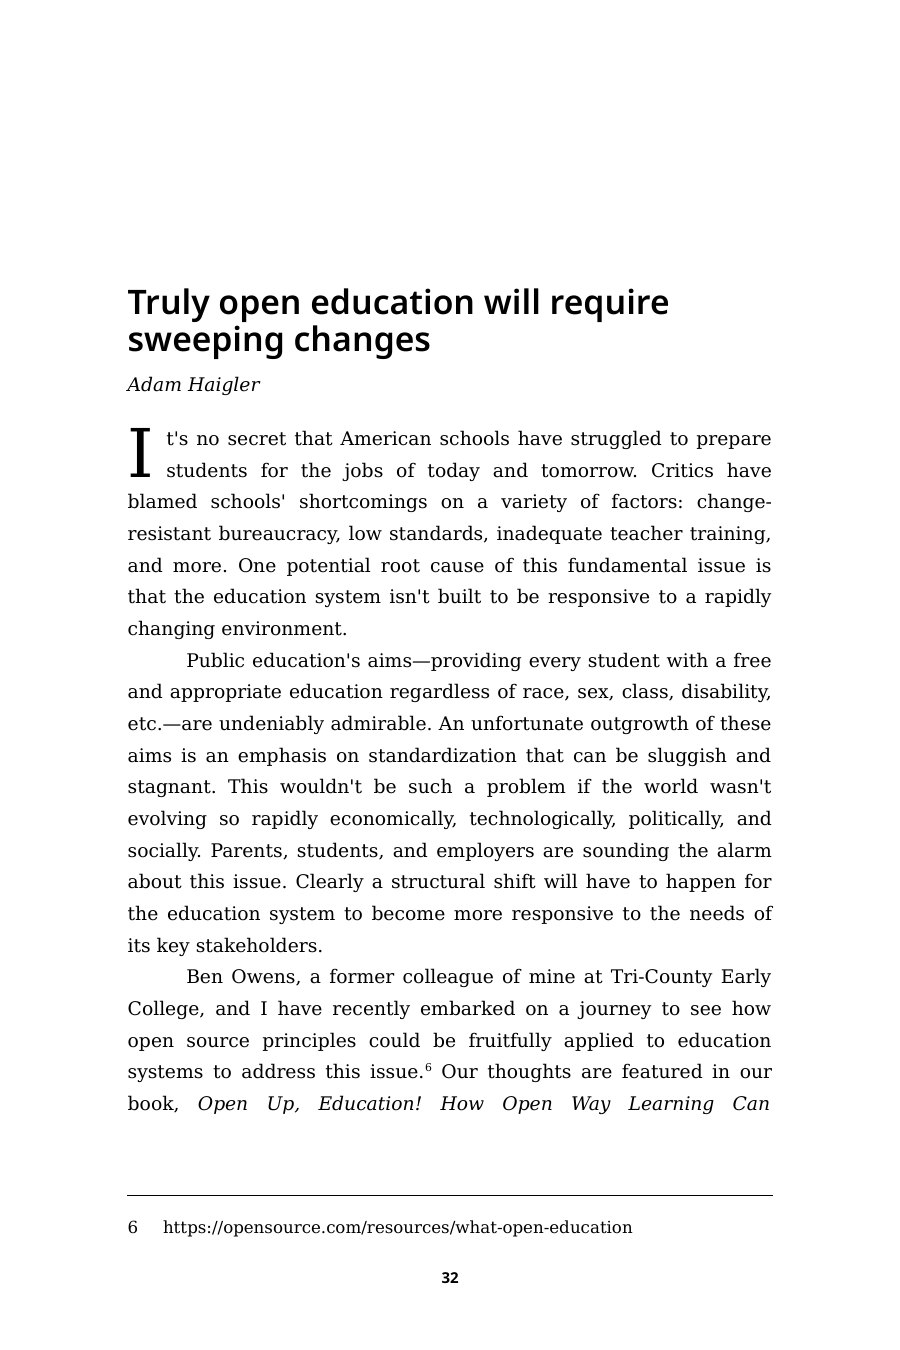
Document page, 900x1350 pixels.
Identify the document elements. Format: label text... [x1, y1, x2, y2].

text It's no secret that American schools have struggled to prepare students for the jobs of today and tomorrow. Critics have blamed schools' shortcomings on a variety of factors: change-resistant bureaucracy, low standards, inadequate teacher training, and more. One potential root cause of this fundamental issue is that the education system isn't built to be responsive to a rapidly changing environment. [127, 428, 772, 640]
subtitle Truly open education will require sweeping changes [127, 283, 772, 361]
text https://opensource.com/resources/what-open-education [127, 1218, 772, 1237]
text Ben Owens, a former colleague of mine at Tri-County Early College, and I have recently embarked on a journey to see how open source principles could be fruitfully applied to education systems to address this issue. Our thoughts are featured in our book, Open Up, Education! How Open Way Learning Can [127, 966, 772, 1115]
text Public education's aims—providing every student with a free and appropriate education regardless of race, sex, class, disability, etc.—are undeniably admirable. An unfortunate outgrowth of these aims is an emphasis on standardization that can be sluggish and stagnant. This wouldn't be such a problem if the world wasn't evolving so rapidly economically, technologically, politically, and socially. Parents, students, and employers are sounding the alarm about this issue. Clearly a structural shift will have to happen for the education system to become more responsive to the needs of its key stakeholders. [127, 650, 772, 957]
text Adam Haigler [127, 374, 772, 396]
